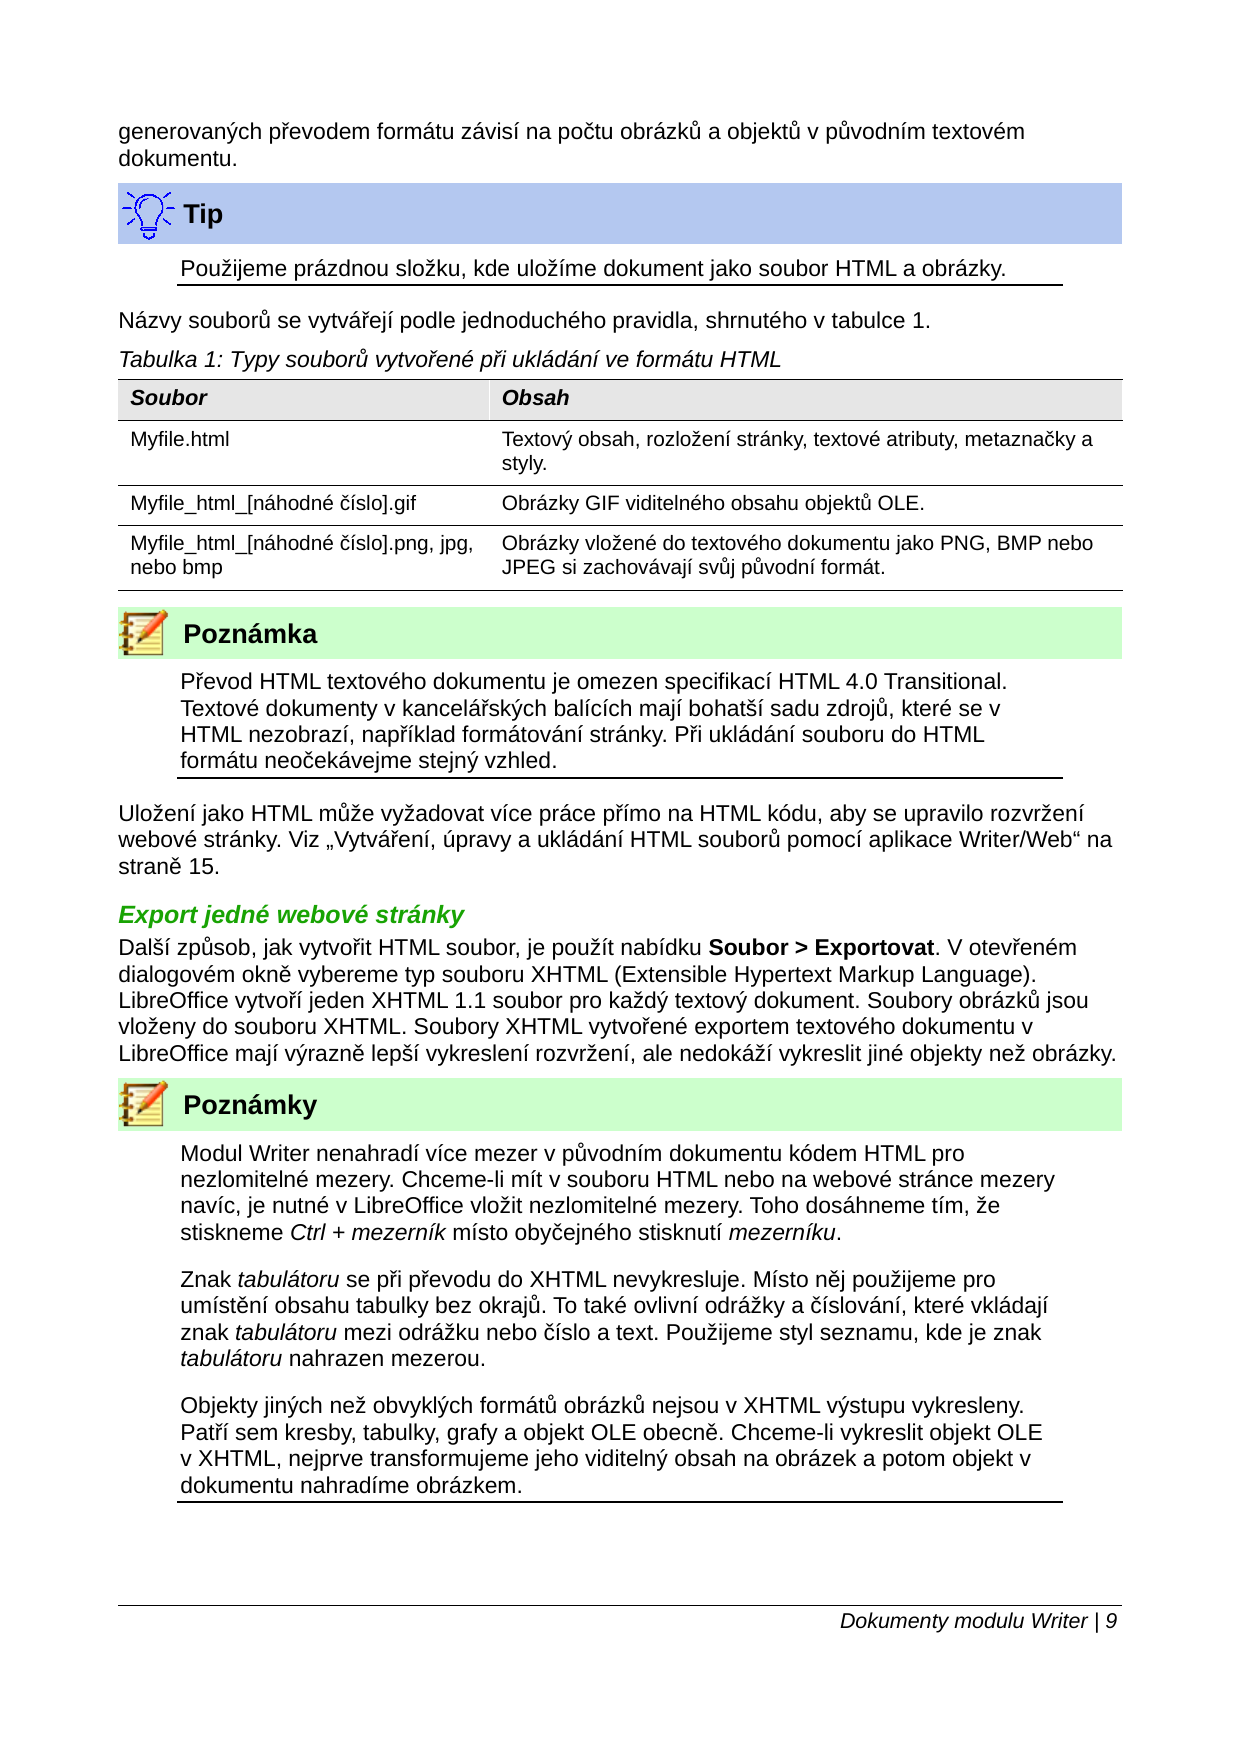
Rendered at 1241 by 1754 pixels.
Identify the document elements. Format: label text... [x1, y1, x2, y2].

text Objekty jiných než obvyklých formátů obrázků nejsou v XHTML výstupu vykresleny. Patří sem kresby, tabulky, grafy a objekt OLE obecně. Chceme-li vykreslit objekt OLE v XHTML, nejprve transformujeme jeho viditelný obsah na obrázek a potom objekt v dokumentu nahradíme obrázkem. [177, 1389, 1063, 1501]
table_cell Textový obsah, rozložení stránky, textové atributy, metaznačky a styly. [490, 421, 1122, 485]
text Uložení jako HTML může vyžadovat více práce přímo na HTML kódu, aby se upravilo rozvržení webové stránky. Viz „Vytváření, úpravy a ukládání HTML souborů pomocí aplikace Writer/Web“ na straně 15. [118, 800, 1122, 879]
text Znak tabulátoru se při převodu do XHTML nevykresluje. Místo něj použijeme pro umístění obsahu tabulky bez okrajů. To také ovlivní odrážky a číslování, které vkládají znak tabulátoru mezi odrážku nebo číslo a text. Použijeme styl seznamu, kde je znak tabulátoru nahrazen mezerou. [177, 1263, 1063, 1371]
table_cell Obrázky vložené do textového dokumentu jako PNG, BMP nebo JPEG si zachovávají svůj původní formát. [490, 526, 1122, 589]
text Názvy souborů se vytvářejí podle jednoduchého pravidla, shrnutého v tabulce 1. [118, 307, 1122, 334]
picture [119, 1079, 170, 1130]
picture [119, 608, 170, 659]
text Tabulka 1: Typy souborů vytvořené při ukládání ve formátu HTML [118, 346, 1122, 373]
table_cell Myfile_html_[náhodné číslo].png, jpg, nebo bmp [118, 526, 489, 589]
subtitle Export jedné webové stránky [118, 899, 1122, 928]
subtitle Tip [118, 183, 1122, 244]
table_header Obsah [490, 380, 1122, 420]
table_header Soubor [118, 380, 489, 420]
text Převod HTML textového dokumentu je omezen specifikací HTML 4.0 Transitional. Textové dokumenty v kancelářských balících mají bohatší sadu zdrojů, které se v HTML nezobrazí, například formátování stránky. Při ukládání souboru do HTML formátu neočekávejme stejný vzhled. [177, 665, 1063, 777]
table_cell Obrázky GIF viditelného obsahu objektů OLE. [490, 486, 1122, 525]
picture [119, 184, 179, 244]
table_cell Myfile.html [118, 421, 489, 485]
text Modul Writer nenahradí více mezer v původním dokumentu kódem HTML pro nezlomitelné mezery. Chceme-li mít v souboru HTML nebo na webové stránce mezery navíc, je nutné v LibreOffice vložit nezlomitelné mezery. Toho dosáhneme tím, že stiskneme Ctrl + mezerník místo obyčejného stisknutí mezerníku. [177, 1137, 1063, 1245]
subtitle Poznámky [118, 1078, 1122, 1131]
subtitle Poznámka [118, 607, 1122, 659]
text Použijeme prázdnou složku, kde uložíme dokument jako soubor HTML a obrázky. [177, 252, 1063, 284]
table_cell Myfile_html_[náhodné číslo].gif [118, 486, 489, 525]
text generovaných převodem formátu závisí na počtu obrázků a objektů v původním textovém dokumentu. [118, 118, 1122, 171]
text Další způsob, jak vytvořit HTML soubor, je použít nabídku Soubor > Exportovat. V otevřeném dialogovém okně vybereme typ souboru XHTML (Extensible Hypertext Markup Language). LibreOffice vytvoří jeden XHTML 1.1 soubor pro každý textový dokument. Soubory obrázků jsou vloženy do souboru XHTML. Soubory XHTML vytvořené exportem textového dokumentu v LibreOffice mají výrazně lepší vykreslení rozvržení, ale nedokáží vykreslit jiné objekty než obrázky. [118, 934, 1122, 1066]
